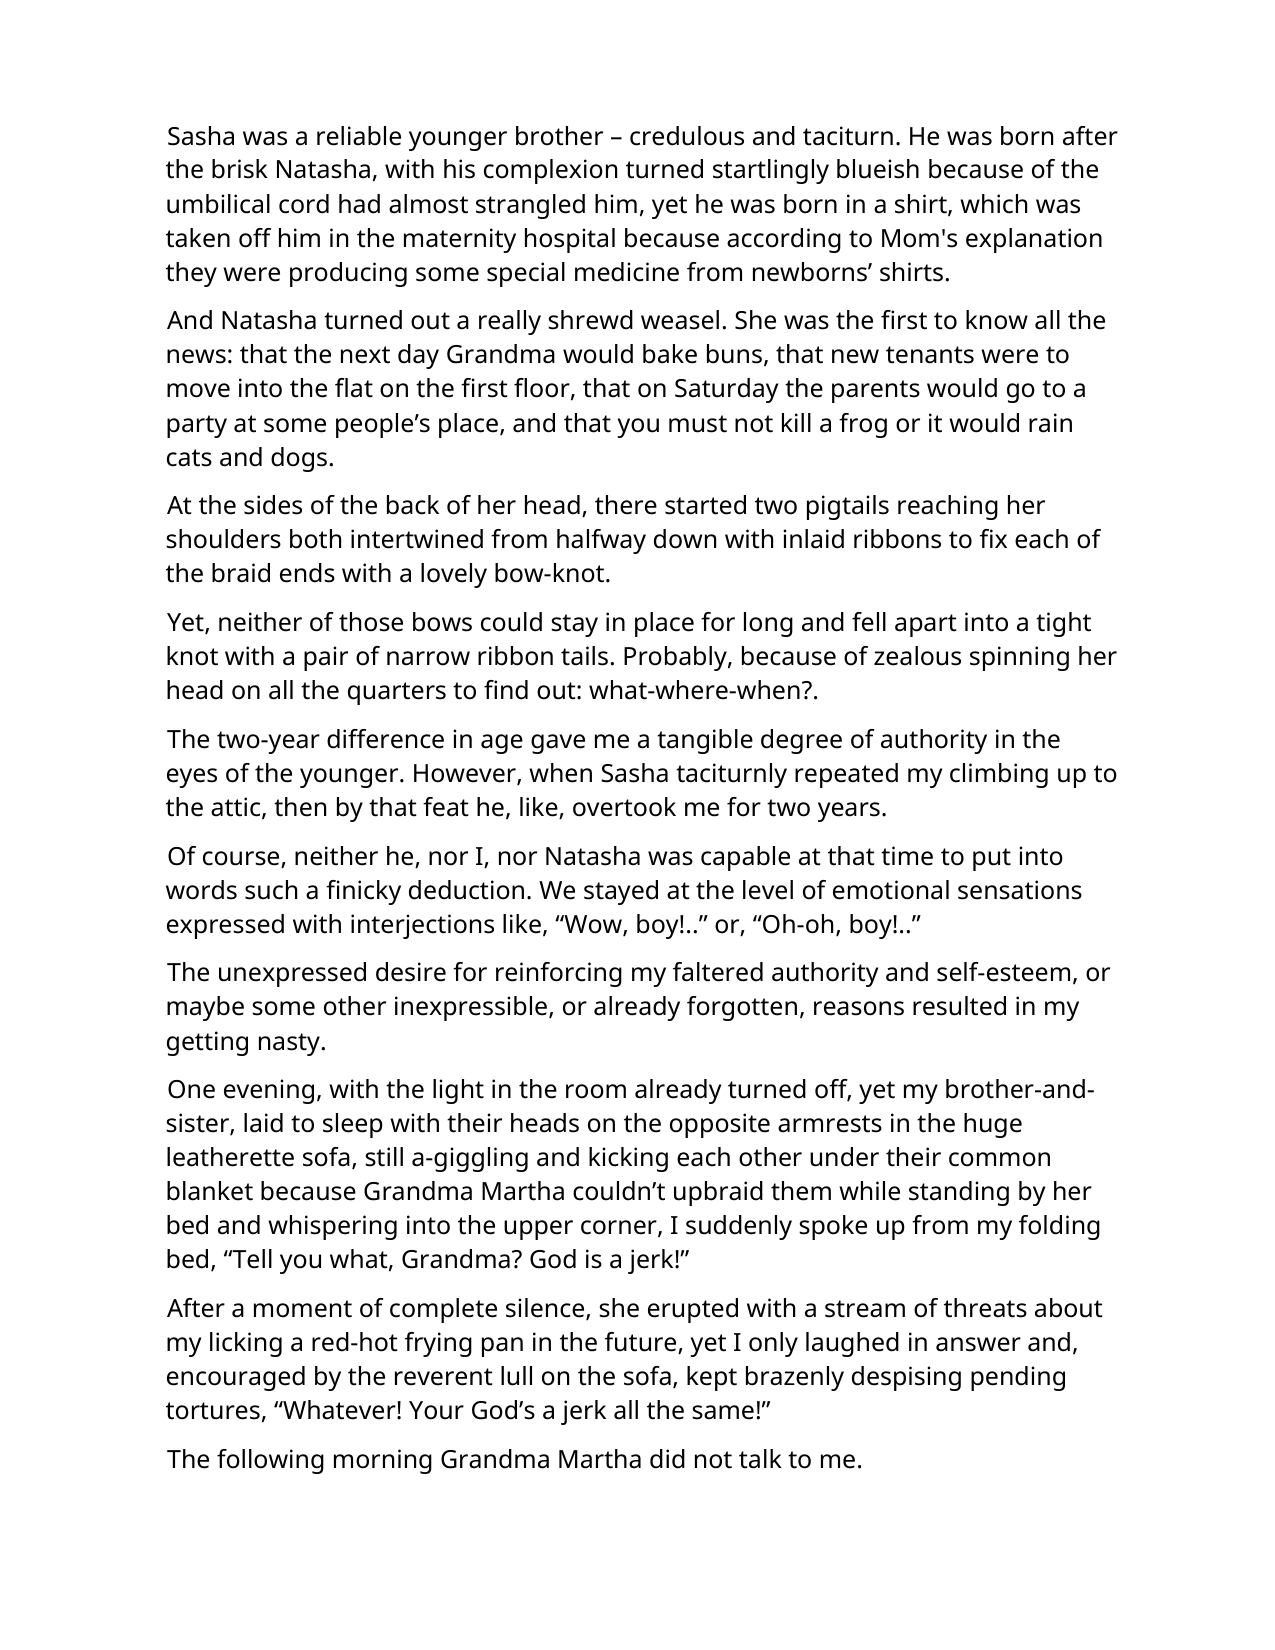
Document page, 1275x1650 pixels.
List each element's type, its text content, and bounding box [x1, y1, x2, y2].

text Yet, neither of those bows could stay in place for long and fell apart into a tight knot with a pair of narrow ribbon tails. Probably, because of zealous spinning her head on all the quarters to find out: what-where-when?. [165, 605, 1118, 707]
text At the sides of the back of her head, there started two pigtails reaching her shoulders both intertwined from halfway down with inlaid ribbons to fix each of the braid ends with a lovely bow-knot. [165, 488, 1118, 590]
text The following morning Grandma Martha did not talk to me. [165, 1442, 1118, 1476]
text The unexpressed desire for reinforcing my faltered authority and self-esteem, or maybe some other inexpressible, or already forgotten, reasons resulted in my getting nasty. [165, 955, 1118, 1057]
text One evening, with the light in the room already turned off, yet my brother-and-sister, laid to sleep with their heads on the opposite armrests in the huge leatherette sofa, still a-giggling and kicking each other under their common blanket because Grandma Martha couldn’t upbraid them while standing by her bed and whispering into the upper corner, I suddenly spoke up from my folding bed, “Tell you what, Grandma? God is a jerk!” [165, 1072, 1118, 1276]
text Of course, neither he, nor I, nor Natasha was capable at that time to put into words such a finicky deduction. We stayed at the level of emotional sensations expressed with interjections like, “Wow, boy!..” or, “Oh-oh, boy!..” [165, 838, 1118, 940]
text The two-year difference in age gave me a tangible degree of authority in the eyes of the younger. However, when Sasha taciturnly repeated my climbing up to the attic, then by that feat he, like, overtook me for two years. [165, 721, 1118, 824]
text Sasha was a reliable younger brother – credulous and taciturn. He was born after the brisk Natasha, with his complexion turned startlingly blueish because of the umbilical cord had almost strangled him, yet he was born in a shirt, which was taken off him in the maternity hospital because according to Mom's explanation they were producing some special medicine from newborns’ shirts. [165, 118, 1118, 288]
text And Natasha turned out a really shrewd weasel. She was the first to know all the news: that the next day Grandma would bake buns, that new tenants were to move into the flat on the first floor, that on Saturday the parents would go to a party at some people’s place, and that you must not kill a frog or it would rain cats and dogs. [165, 303, 1118, 473]
text After a moment of complete silence, she erupted with a stream of threats about my licking a red-hot frying pan in the future, yet I only laughed in answer and, encouraged by the reverent lull on the sofa, kept brazenly despising pending tortures, “Whatever! Your God’s a jerk all the same!” [165, 1291, 1118, 1427]
